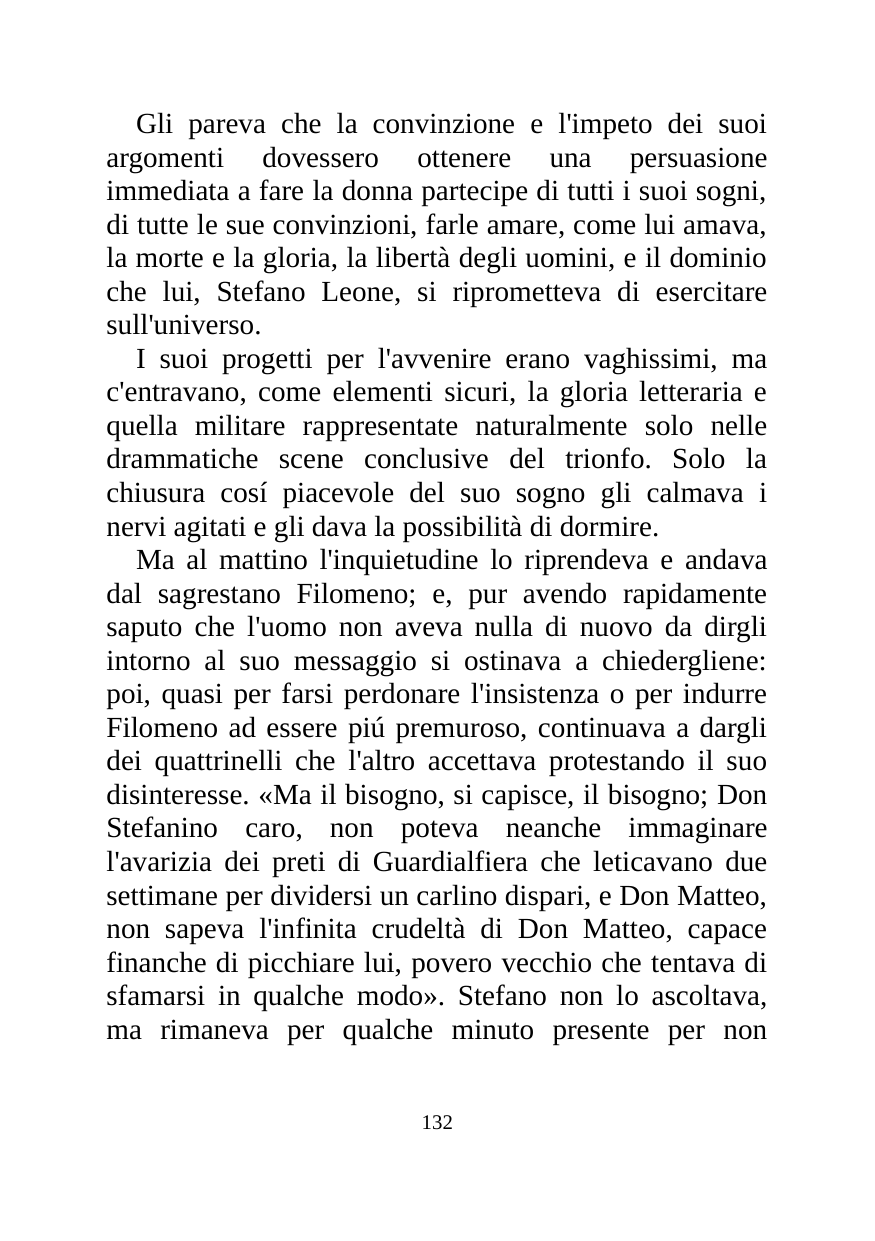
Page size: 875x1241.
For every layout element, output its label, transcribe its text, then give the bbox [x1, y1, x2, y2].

text I suoi progetti per l'avvenire erano vaghissimi, ma c'entravano, come elementi sicuri, la gloria letteraria e quella militare rappresentate naturalmente solo nelle drammatiche scene conclusive del trionfo. Solo la chiusura cosí piacevole del suo sogno gli calmava i nervi agitati e gli dava la possibilità di dormire. [106, 341, 768, 542]
text Gli pareva che la convinzione e l'impeto dei suoi argomenti dovessero ottenere una persuasione immediata a fare la donna partecipe di tutti i suoi sogni, di tutte le sue convinzioni, farle amare, come lui amava, la morte e la gloria, la libertà degli uomini, e il dominio che lui, Stefano Leone, si riprometteva di esercitare sull'universo. [106, 106, 768, 341]
text Ma al mattino l'inquietudine lo riprendeva e andava dal sagrestano Filomeno; e, pur avendo rapidamente saputo che l'uomo non aveva nulla di nuovo da dirgli intorno al suo messaggio si ostinava a chiedergliene: poi, quasi per farsi perdonare l'insistenza o per indurre Filomeno ad essere piú premuroso, continuava a dargli dei quattrinelli che l'altro accettava protestando il suo disinteresse. «Ma il bisogno, si capisce, il bisogno; Don Stefanino caro, non poteva neanche immaginare l'avarizia dei preti di Guardialfiera che leticavano due settimane per dividersi un carlino dispari, e Don Matteo, non sapeva l'infinita crudeltà di Don Matteo, capace finanche di picchiare lui, povero vecchio che tentava di sfamarsi in qualche modo». Stefano non lo ascoltava, ma rimaneva per qualche minuto presente per non [106, 542, 768, 1045]
